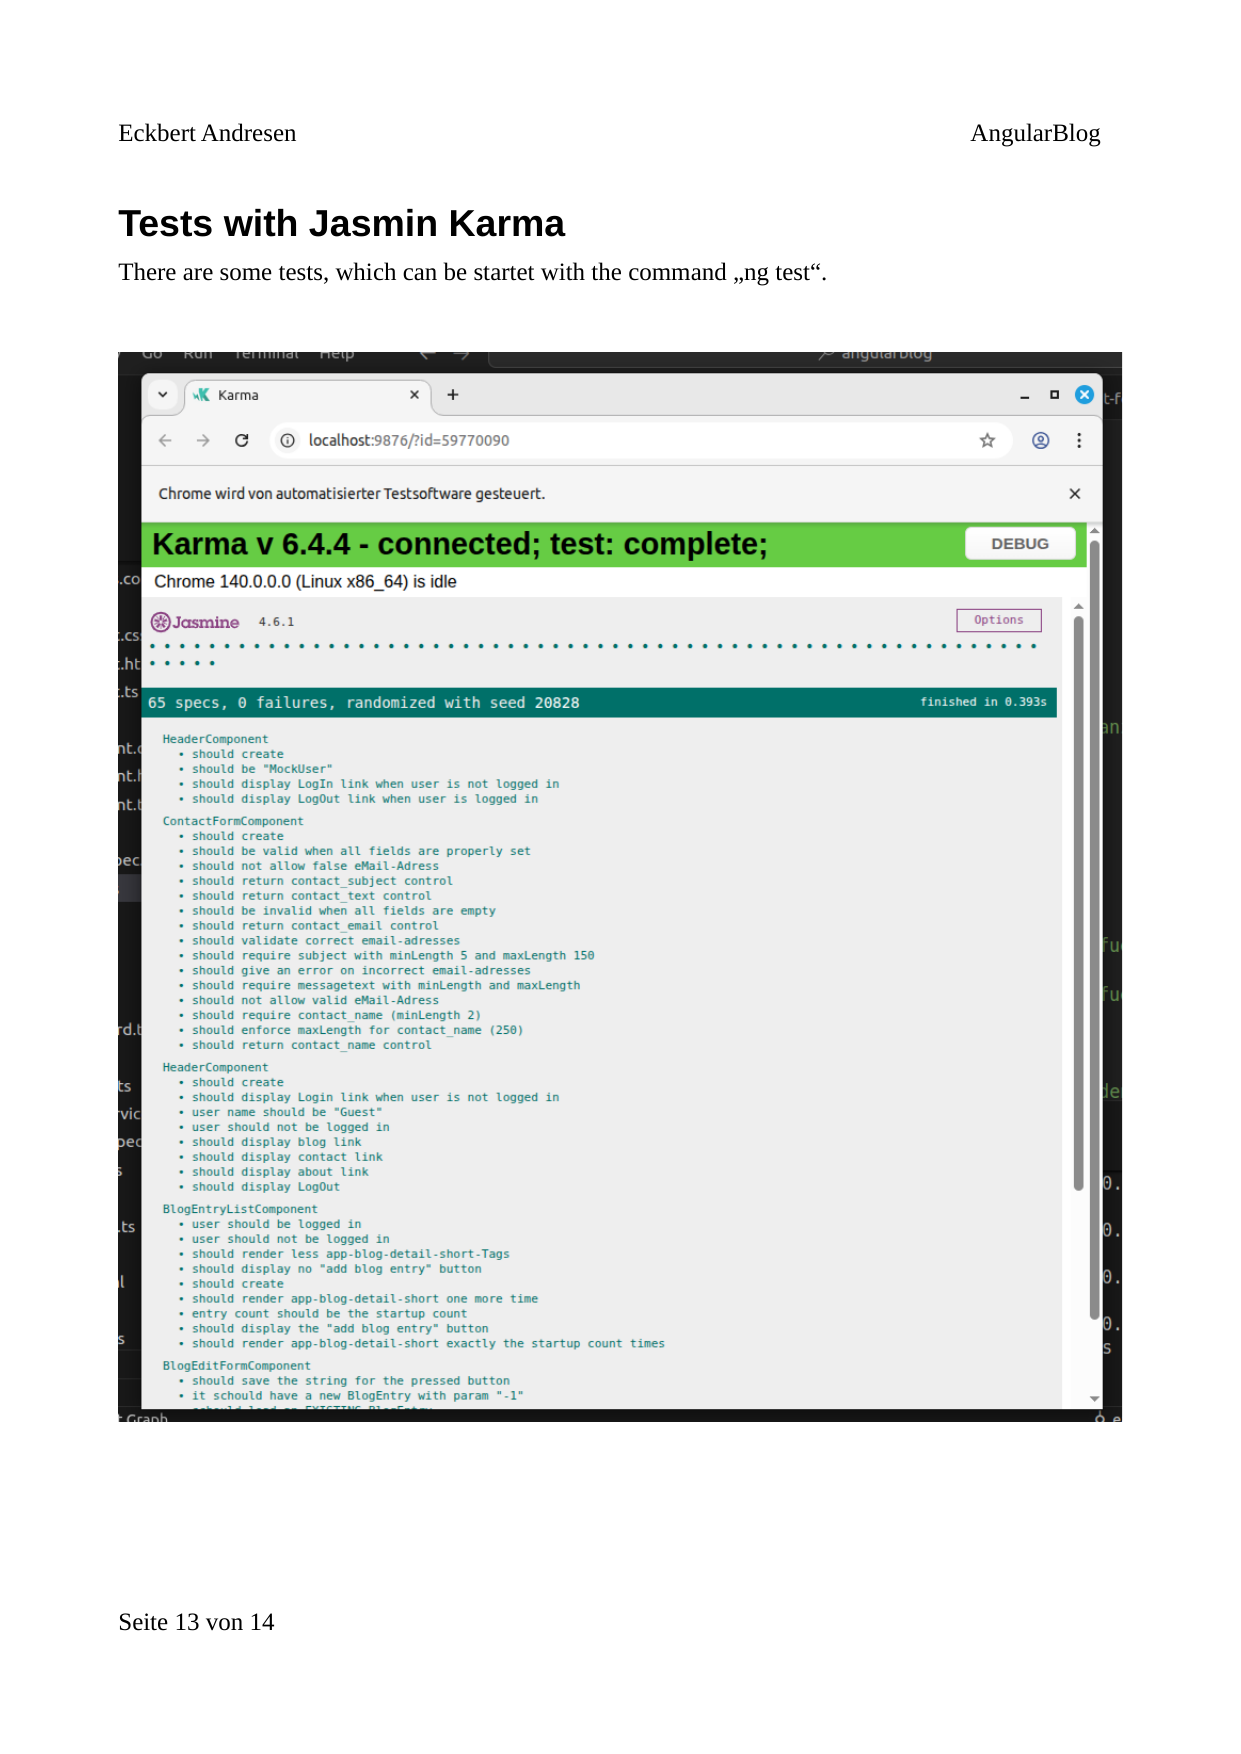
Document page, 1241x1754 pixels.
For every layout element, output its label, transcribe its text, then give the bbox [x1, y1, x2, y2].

text There are some tests, which can be startet with the command „ng test“. [118, 257, 1122, 286]
picture [118, 352, 1123, 1422]
subtitle Tests with Jasmin Karma [118, 201, 1122, 244]
